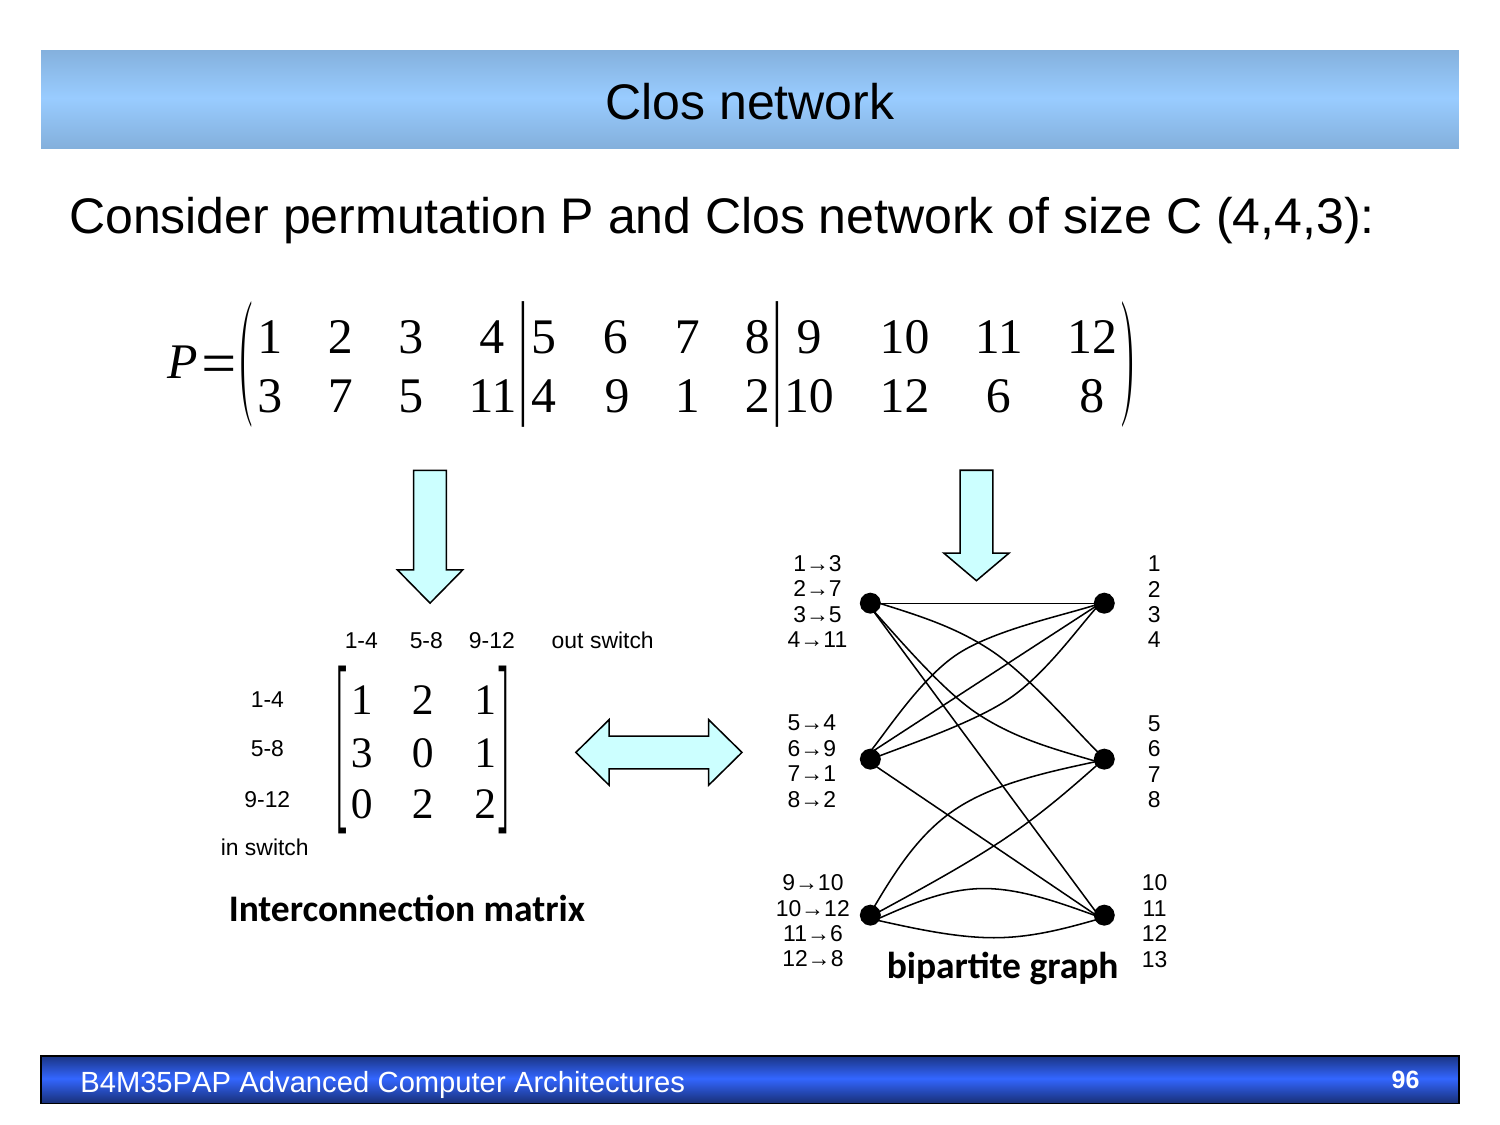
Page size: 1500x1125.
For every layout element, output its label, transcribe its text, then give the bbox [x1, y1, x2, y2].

list Consider permutation P and Clos network of size C (4,4,3): [54, 176, 1425, 281]
text_box [575, 719, 742, 786]
text_box Interconnection matrix [213, 876, 601, 988]
chart [157, 298, 1143, 430]
text_box [864, 593, 880, 613]
text_box [943, 470, 1010, 581]
text_box 5→4 6→9 7→1 8→2 [772, 702, 852, 820]
text_box 1-4 [330, 620, 393, 661]
text_box out switch [536, 620, 669, 661]
text_box 5-8 [236, 728, 299, 769]
text_box 1→3 2→7 3→5 4→11 [772, 543, 864, 661]
text_box 9→10 10→12 11→6 12→8 [761, 862, 865, 980]
text_box [1096, 905, 1115, 925]
text_box 1 2 3 4 [1133, 543, 1176, 661]
text_box [872, 913, 881, 919]
text_box [865, 905, 877, 925]
text_box 5-8 [395, 620, 454, 661]
text_box 9-12 [229, 779, 306, 820]
text_box [871, 757, 881, 766]
chart [328, 664, 517, 837]
text_box [397, 470, 463, 604]
text_box 1-4 [236, 679, 299, 720]
text_box [1094, 593, 1115, 613]
text_box 9-12 [454, 620, 530, 661]
text_box [872, 907, 879, 914]
text_box 5 6 7 8 [1133, 702, 1176, 820]
text_box 10 11 12 13 [1127, 862, 1183, 980]
text_box in switch [206, 826, 324, 868]
text_box [1094, 749, 1115, 769]
text_box [860, 749, 879, 769]
text_box bipartite graph [824, 933, 1181, 1045]
title Clos network [41, 50, 1459, 149]
